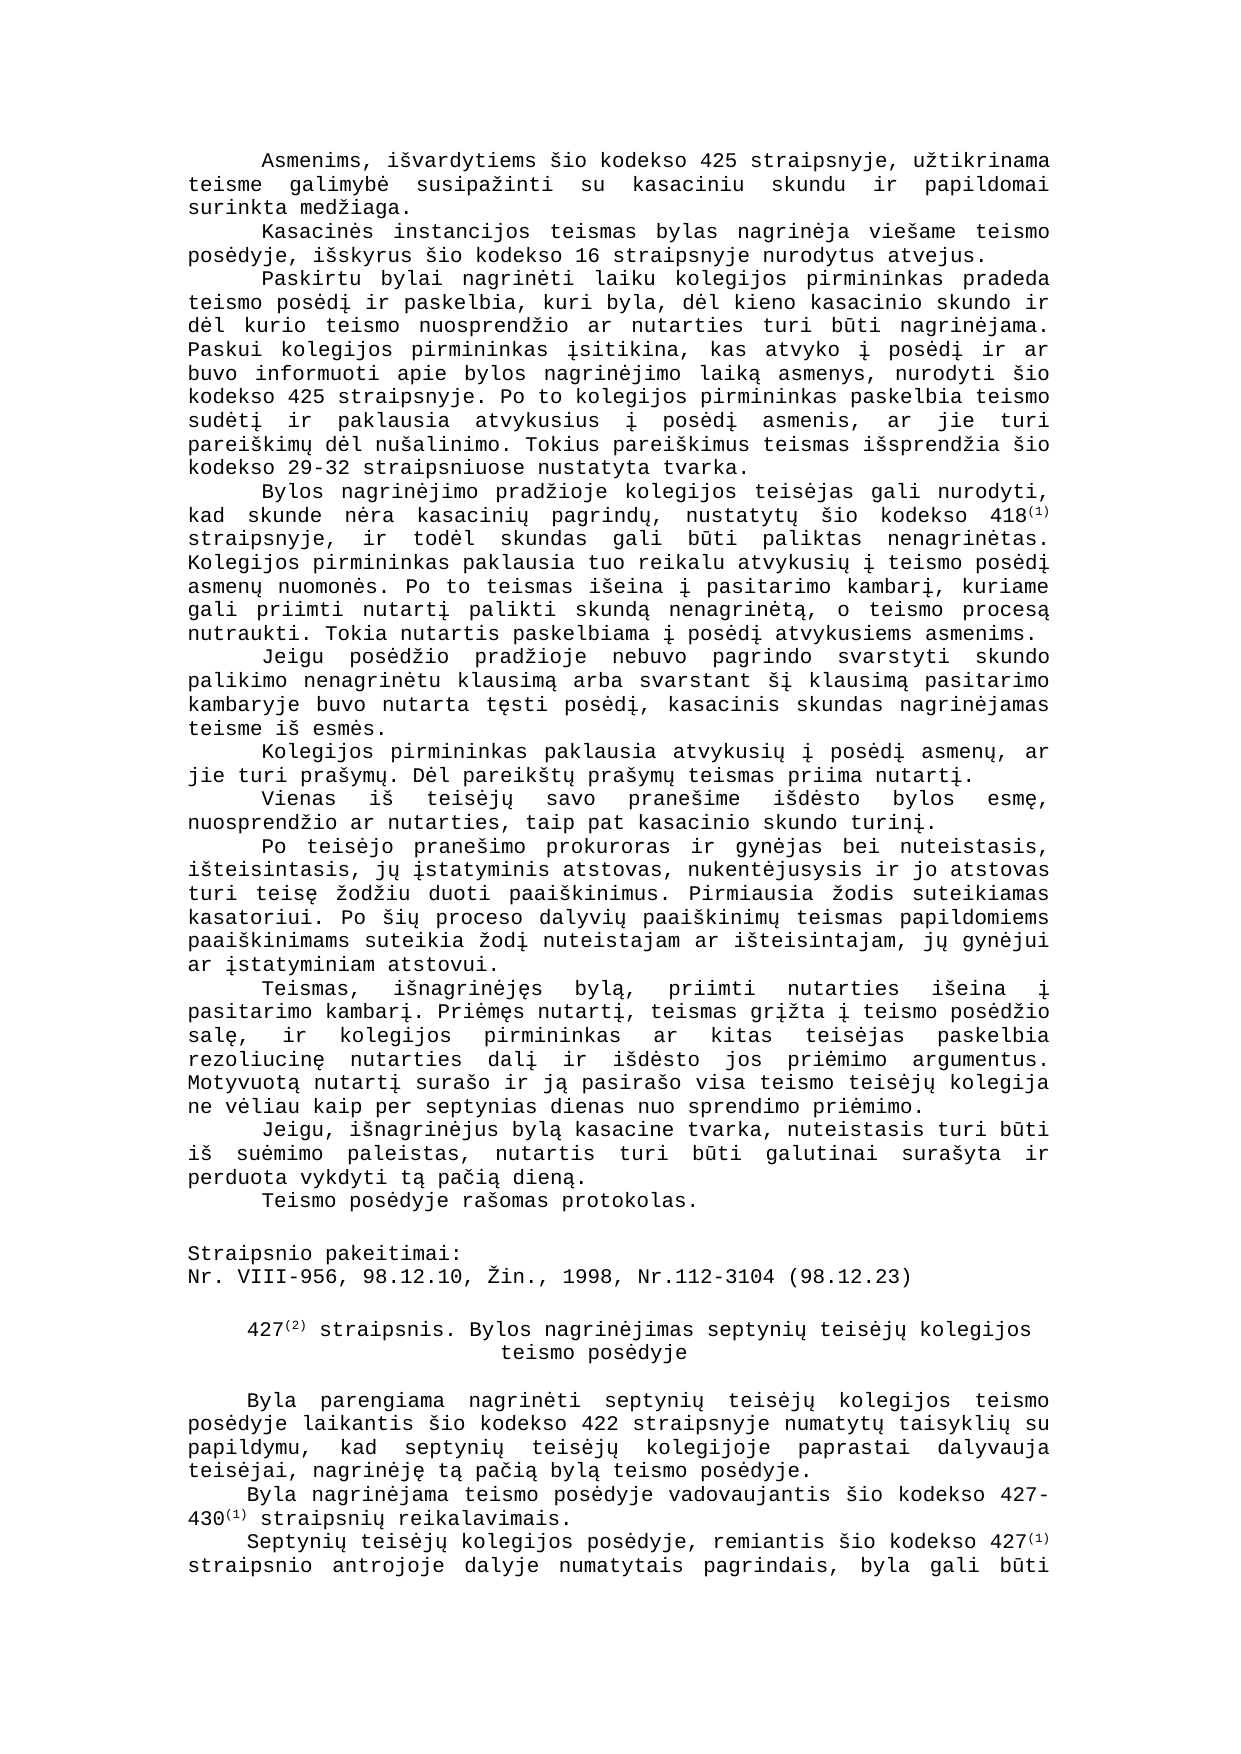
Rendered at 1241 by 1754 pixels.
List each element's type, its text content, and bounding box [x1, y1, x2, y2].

text Bylos nagrinėjimo pradžioje kolegijos teisėjas gali nurodyti, kad skunde nėra kasacinių pagrindų, nustatytų šio kodekso 418(1) straipsnyje, ir todėl skundas gali būti paliktas nenagrinėtas. Kolegijos pirmininkas paklausia tuo reikalu atvykusių į teismo posėdį asmenų nuomonės. Po to teismas išeina į pasitarimo kambarį, kuriame gali priimti nutartį palikti skundą nenagrinėtą, o teismo procesą nutraukti. Tokia nutartis paskelbiama į posėdį atvykusiems asmenims. [187, 481, 1050, 647]
text Septynių teisėjų kolegijos posėdyje, remiantis šio kodekso 427(1) straipsnio antrojoje dalyje numatytais pagrindais, byla gali būti [187, 1531, 1050, 1579]
text Teismo posėdyje rašomas protokolas. [187, 1190, 1050, 1214]
text Byla parengiama nagrinėti septynių teisėjų kolegijos teismo posėdyje laikantis šio kodekso 422 straipsnyje numatytų taisyklių su papildymu, kad septynių teisėjų kolegijoje paprastai dalyvauja teisėjai, nagrinėję tą pačią bylą teismo posėdyje. [187, 1389, 1050, 1484]
text Vienas iš teisėjų savo pranešime išdėsto bylos esmę, nuosprendžio ar nutarties, taip pat kasacinio skundo turinį. [187, 788, 1050, 836]
text Asmenims, išvardytiems šio kodekso 425 straipsnyje, užtikrinama teisme galimybė susipažinti su kasaciniu skundu ir papildomai surinkta medžiaga. [187, 150, 1050, 221]
text teismo posėdyje [187, 1342, 1050, 1366]
text Teismas, išnagrinėjęs bylą, priimti nutarties išeina į pasitarimo kambarį. Priėmęs nutartį, teismas grįžta į teismo posėdžio salę, ir kolegijos pirmininkas ar kitas teisėjas paskelbia rezoliucinę nutarties dalį ir išdėsto jos priėmimo argumentus. Motyvuotą nutartį surašo ir ją pasirašo visa teismo teisėjų kolegija ne vėliau kaip per septynias dienas nuo sprendimo priėmimo. [187, 978, 1050, 1119]
text Jeigu posėdžio pradžioje nebuvo pagrindo svarstyti skundo palikimo nenagrinėtu klausimą arba svarstant šį klausimą pasitarimo kambaryje buvo nutarta tęsti posėdį, kasacinis skundas nagrinėjamas teisme iš esmės. [187, 647, 1050, 741]
text 427(2) straipsnis. Bylos nagrinėjimas septynių teisėjų kolegijos [187, 1319, 1050, 1342]
text Kolegijos pirmininkas paklausia atvykusių į posėdį asmenų, ar jie turi prašymų. Dėl pareikštų prašymų teismas priima nutartį. [187, 741, 1050, 788]
text Kasacinės instancijos teismas bylas nagrinėja viešame teismo posėdyje, išskyrus šio kodekso 16 straipsnyje nurodytus atvejus. [187, 221, 1050, 268]
text Jeigu, išnagrinėjus bylą kasacine tvarka, nuteistasis turi būti iš suėmimo paleistas, nutartis turi būti galutinai surašyta ir perduota vykdyti tą pačią dieną. [187, 1119, 1050, 1190]
text Straipsnio pakeitimai: [187, 1243, 1050, 1266]
text Byla nagrinėjama teismo posėdyje vadovaujantis šio kodekso 427-430(1) straipsnių reikalavimais. [187, 1484, 1050, 1531]
text Nr. VIII-956, 98.12.10, Žin., 1998, Nr.112-3104 (98.12.23) [187, 1266, 1050, 1290]
text Po teisėjo pranešimo prokuroras ir gynėjas bei nuteistasis, išteisintasis, jų įstatyminis atstovas, nukentėjusysis ir jo atstovas turi teisę žodžiu duoti paaiškinimus. Pirmiausia žodis suteikiamas kasatoriui. Po šių proceso dalyvių paaiškinimų teismas papildomiems paaiškinimams suteikia žodį nuteistajam ar išteisintajam, jų gynėjui ar įstatyminiam atstovui. [187, 836, 1050, 978]
text Paskirtu bylai nagrinėti laiku kolegijos pirmininkas pradeda teismo posėdį ir paskelbia, kuri byla, dėl kieno kasacinio skundo ir dėl kurio teismo nuosprendžio ar nutarties turi būti nagrinėjama. Paskui kolegijos pirmininkas įsitikina, kas atvyko į posėdį ir ar buvo informuoti apie bylos nagrinėjimo laiką asmenys, nurodyti šio kodekso 425 straipsnyje. Po to kolegijos pirmininkas paskelbia teismo sudėtį ir paklausia atvykusius į posėdį asmenis, ar jie turi pareiškimų dėl nušalinimo. Tokius pareiškimus teismas išsprendžia šio kodekso 29-32 straipsniuose nustatyta tvarka. [187, 268, 1050, 481]
